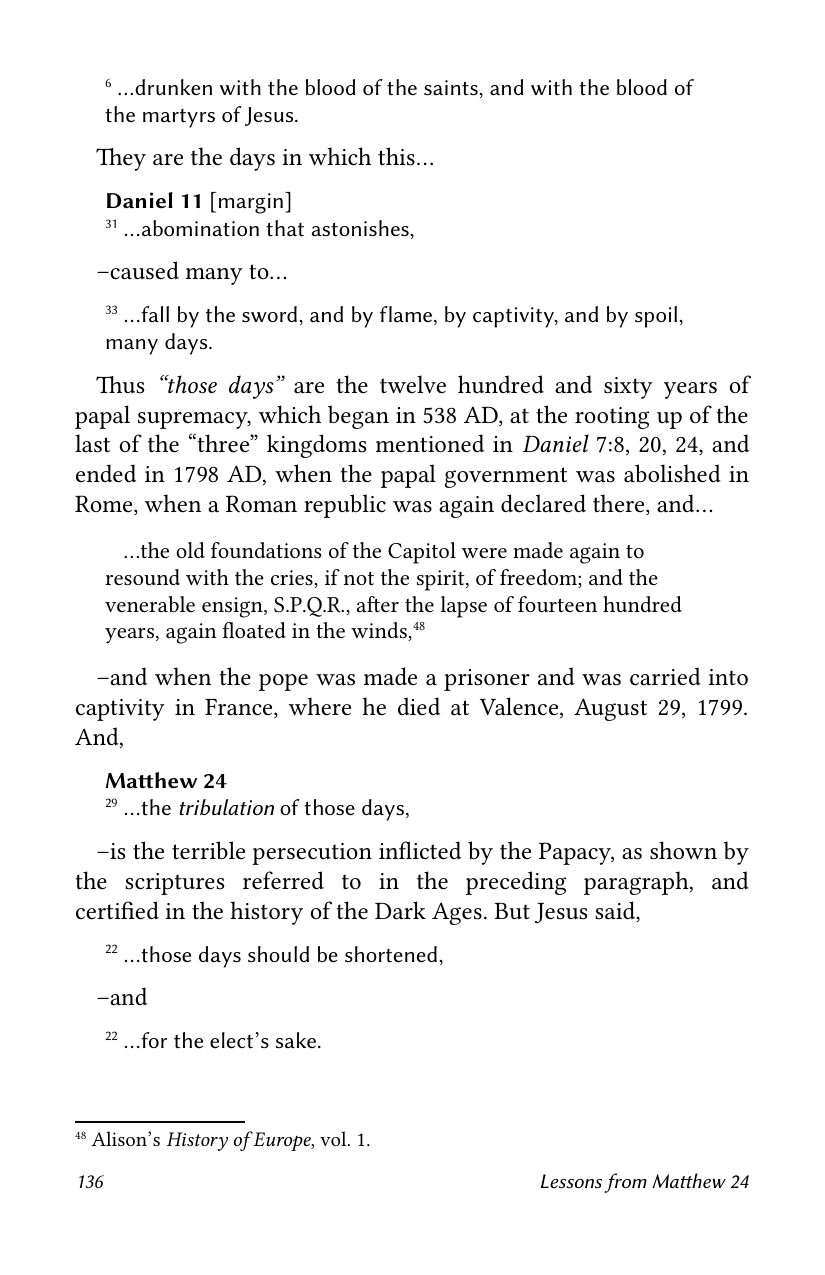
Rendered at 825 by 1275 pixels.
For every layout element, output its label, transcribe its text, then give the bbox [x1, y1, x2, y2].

text –and [75, 983, 750, 1012]
text –is the terrible persecution inflicted by the Papacy, as shown by the scriptures referred to in the preceding paragraph, and certified in the history of the Dark Ages. But Jesus said, [75, 837, 750, 925]
text 33 ...fall by the sword, and by flame, by captivity, and by spoil, many days. [105, 302, 720, 355]
text 22 ...those days should be shortened, [105, 942, 720, 968]
text 22 ...for the elect’s sake. [105, 1028, 720, 1054]
text –caused many to… [75, 257, 750, 286]
text Thus “those days” are the twelve hundred and sixty years of papal supremacy, which began in 538 AD, at the rooting up of the last of the “three” kingdoms mentioned in Daniel 7:8, 20, 24, and ended in 1798 AD, when the papal government was abolished in Rome, when a Roman republic was again declared there, and... [75, 371, 750, 519]
text Alison’s History of Europe, vol. 1. [75, 1128, 750, 1152]
text They are the days in which this… [75, 143, 750, 172]
text Matthew 24 [105, 768, 750, 794]
text 6 ...drunken with the blood of the saints, and with the blood of the martyrs of Jesus. [105, 75, 720, 128]
text 29 ...the tribulation of those days, [105, 795, 720, 821]
text Daniel 11 [margin] [105, 188, 750, 214]
text ...the old foundations of the Capitol were made again to resound with the cries, if not the spirit, of freedom; and the venerable ensign, S.P.Q.R., after the lapse of fourteen hundred years, again floated in the winds, [105, 538, 720, 644]
text 31 ...abomination that astonishes, [105, 216, 720, 242]
text –and when the pope was made a prisoner and was carried into captivity in France, where he died at Valence, August 29, 1799. And, [75, 663, 750, 751]
